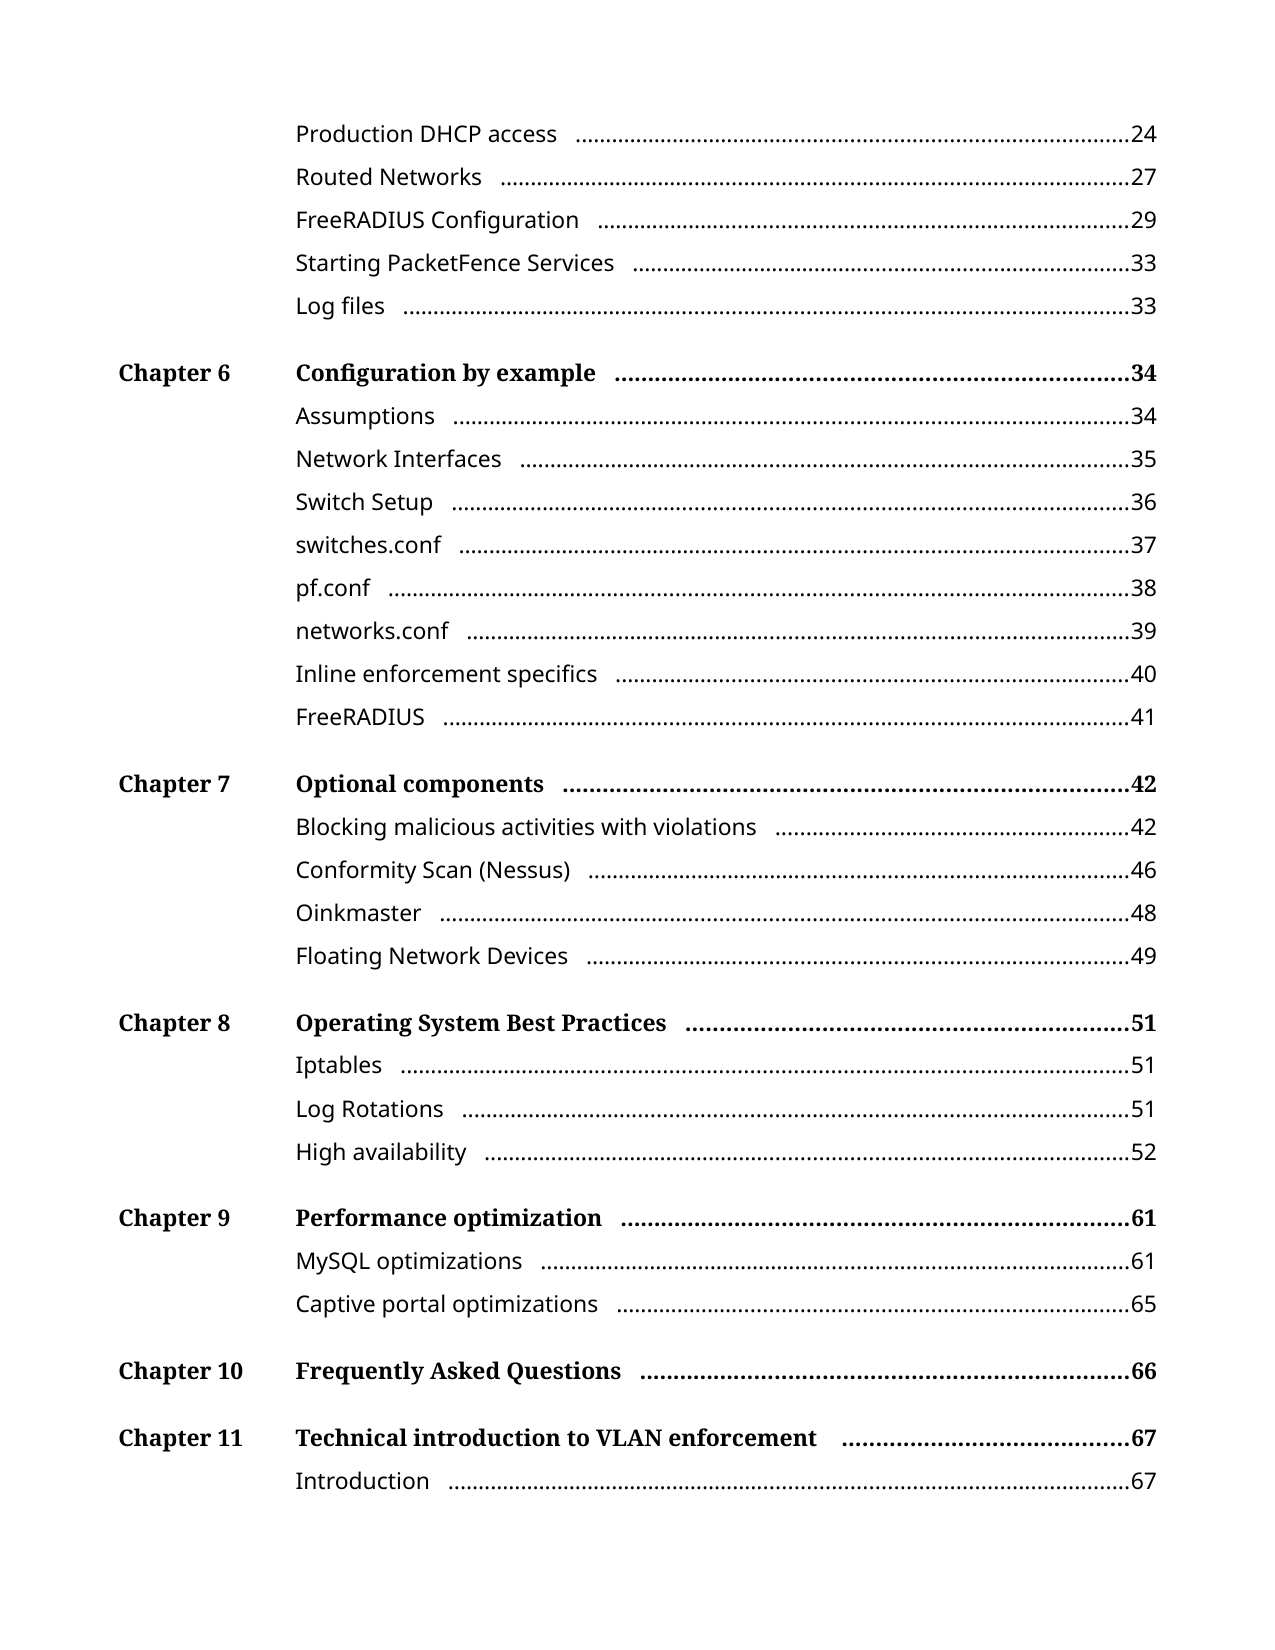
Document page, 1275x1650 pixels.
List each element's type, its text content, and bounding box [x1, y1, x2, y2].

text Log files 33 [295, 290, 1157, 321]
text FreeRADIUS 41 [295, 701, 1157, 732]
text networks.conf 39 [295, 615, 1157, 646]
text Routed Networks 27 [295, 161, 1157, 192]
text Production DHCP access 24 [295, 118, 1157, 149]
text MySQL optimizations 61 [295, 1245, 1157, 1276]
text Chapter 9 Performance optimization 61 [118, 1202, 1157, 1233]
text High availability 52 [295, 1136, 1157, 1167]
text Conformity Scan (Nessus) 46 [295, 854, 1157, 885]
text Chapter 8 Operating System Best Practices 51 [118, 1006, 1157, 1038]
text Chapter 10 Frequently Asked Questions 66 [118, 1355, 1157, 1386]
text Iptables 51 [295, 1049, 1157, 1081]
text Chapter 7 Optional components 42 [118, 768, 1157, 799]
text Chapter 11 Technical introduction to VLAN enforcement 67 [118, 1422, 1157, 1453]
text Switch Setup 36 [295, 486, 1157, 517]
text Floating Network Devices 49 [295, 940, 1157, 971]
text Inline enforcement specifics 40 [295, 658, 1157, 689]
text pf.conf 38 [295, 572, 1157, 603]
text Log Rotations 51 [295, 1092, 1157, 1124]
text Introduction 67 [295, 1464, 1157, 1496]
text Assumptions 34 [295, 400, 1157, 431]
text Network Interfaces 35 [295, 443, 1157, 474]
text Blocking malicious activities with violations 42 [295, 811, 1157, 842]
text Chapter 6 Configuration by example 34 [118, 357, 1157, 388]
text switches.conf 37 [295, 529, 1157, 560]
text Starting PacketFence Services 33 [295, 247, 1157, 278]
text Captive portal optimizations 65 [295, 1288, 1157, 1319]
text FreeRADIUS Configuration 29 [295, 204, 1157, 235]
text Oinkmaster 48 [295, 897, 1157, 928]
